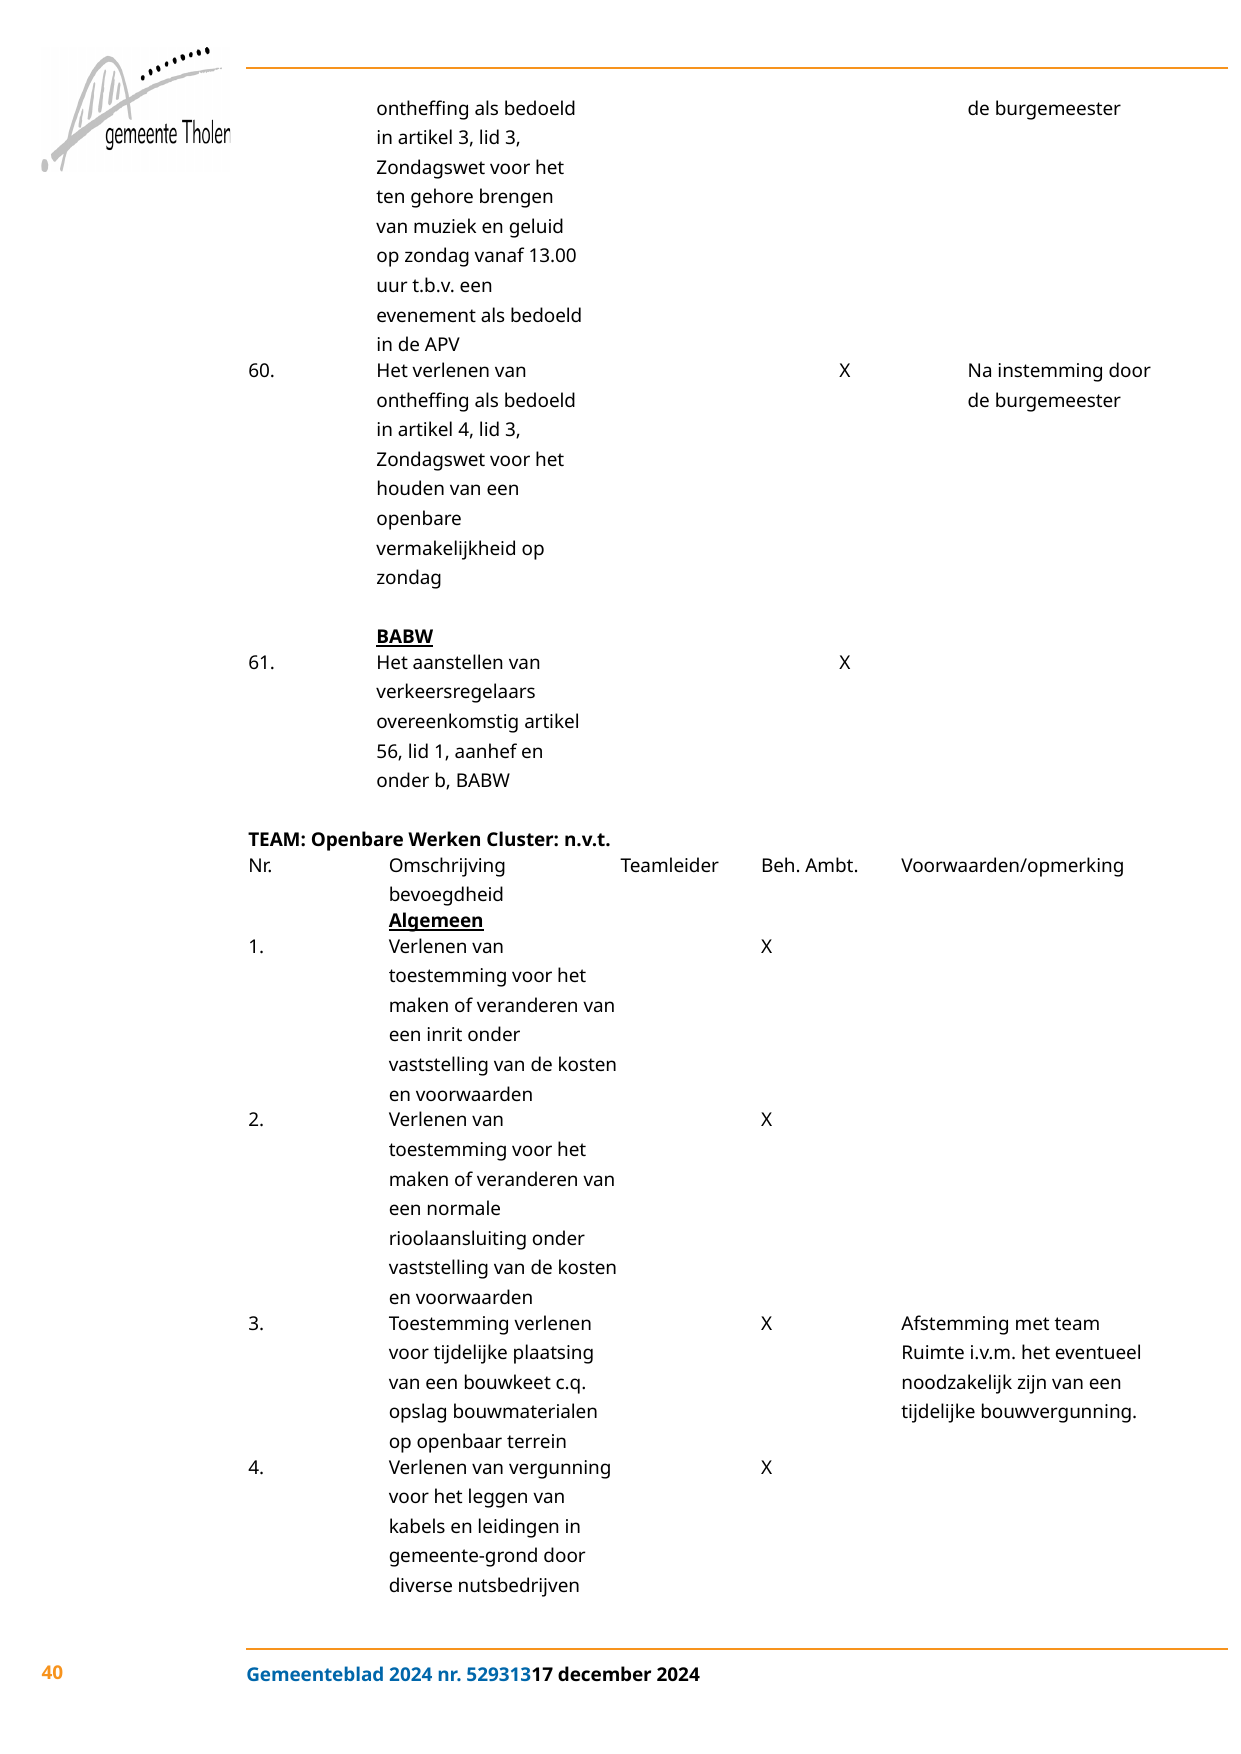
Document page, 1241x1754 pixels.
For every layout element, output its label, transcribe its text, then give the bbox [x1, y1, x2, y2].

table_cell [901, 1454, 1152, 1598]
table_cell Verlenen van vergunning voor het leggen van kabels en leidingen in gemeente-grond door diverse nutsbedrijven [389, 1454, 620, 1598]
table_cell [583, 95, 711, 357]
table_cell [711, 95, 839, 357]
table_cell 3. [248, 1310, 388, 1454]
table_cell [620, 1107, 761, 1310]
table_cell [620, 907, 761, 933]
table_cell Teamleider [620, 852, 761, 907]
table_cell X [761, 1454, 901, 1598]
table_cell Afstemming met team Ruimte i.v.m. het eventueel noodzakelijk zijn van een tijdelijke bouwvergunning. [901, 1310, 1152, 1454]
table_cell [901, 1107, 1152, 1310]
table_cell 2. [248, 1107, 388, 1310]
table_cell [711, 649, 839, 793]
table_cell [583, 357, 711, 649]
table_cell Omschrijving bevoegdheid [389, 852, 620, 907]
table_cell 61. [248, 649, 376, 793]
table_cell [901, 933, 1152, 1107]
table_cell Na instemming door de burgemeester [968, 357, 1152, 649]
table_cell de burgemeester [968, 95, 1152, 357]
table_cell [620, 1454, 761, 1598]
table_cell Nr. [248, 852, 388, 907]
table_cell X [761, 933, 901, 1107]
table_cell Toestemming verlenen voor tijdelijke plaatsing van een bouwkeet c.q. opslag bouwmaterialen op openbaar terrein [389, 1310, 620, 1454]
table_cell 4. [248, 1454, 388, 1598]
table_cell Verlenen van toestemming voor het maken of veranderen van een inrit onder vaststelling van de kosten en voorwaarden [389, 933, 620, 1107]
table_cell X [839, 357, 967, 649]
table_cell [583, 649, 711, 793]
table_cell Voorwaarden/opmerking [901, 852, 1152, 907]
table_cell 60. [248, 357, 376, 649]
table_cell [248, 95, 376, 357]
table_cell ontheffing als bedoeld in artikel 3, lid 3, Zondagswet voor het ten gehore brengen van muziek en geluid op zondag vanaf 13.00 uur t.b.v. een evenement als bedoeld in de APV [376, 95, 583, 357]
table_cell [968, 649, 1152, 793]
table_header TEAM: Openbare Werken Cluster: n.v.t. [248, 826, 1152, 852]
table_cell Algemeen [389, 907, 620, 933]
table_cell [620, 933, 761, 1107]
table_cell Verlenen van toestemming voor het maken of veranderen van een normale rioolaansluiting onder vaststelling van de kosten en voorwaarden [389, 1107, 620, 1310]
table_cell X [761, 1310, 901, 1454]
table_cell [901, 907, 1152, 933]
table_cell 1. [248, 933, 388, 1107]
table_cell Beh. Ambt. [761, 852, 901, 907]
table_cell X [761, 1107, 901, 1310]
table_cell Het aanstellen van verkeersregelaars overeenkomstig artikel 56, lid 1, aanhef en onder b, BABW [376, 649, 583, 793]
table_cell [620, 1310, 761, 1454]
table_cell X [839, 649, 967, 793]
table_cell [711, 357, 839, 649]
picture [41, 47, 231, 172]
table_cell [761, 907, 901, 933]
table_cell [839, 95, 967, 357]
table_cell [248, 907, 388, 933]
table_cell Het verlenen van ontheffing als bedoeld in artikel 4, lid 3, Zondagswet voor het houden van een openbare vermakelijkheid op zondag BABW [376, 357, 583, 649]
